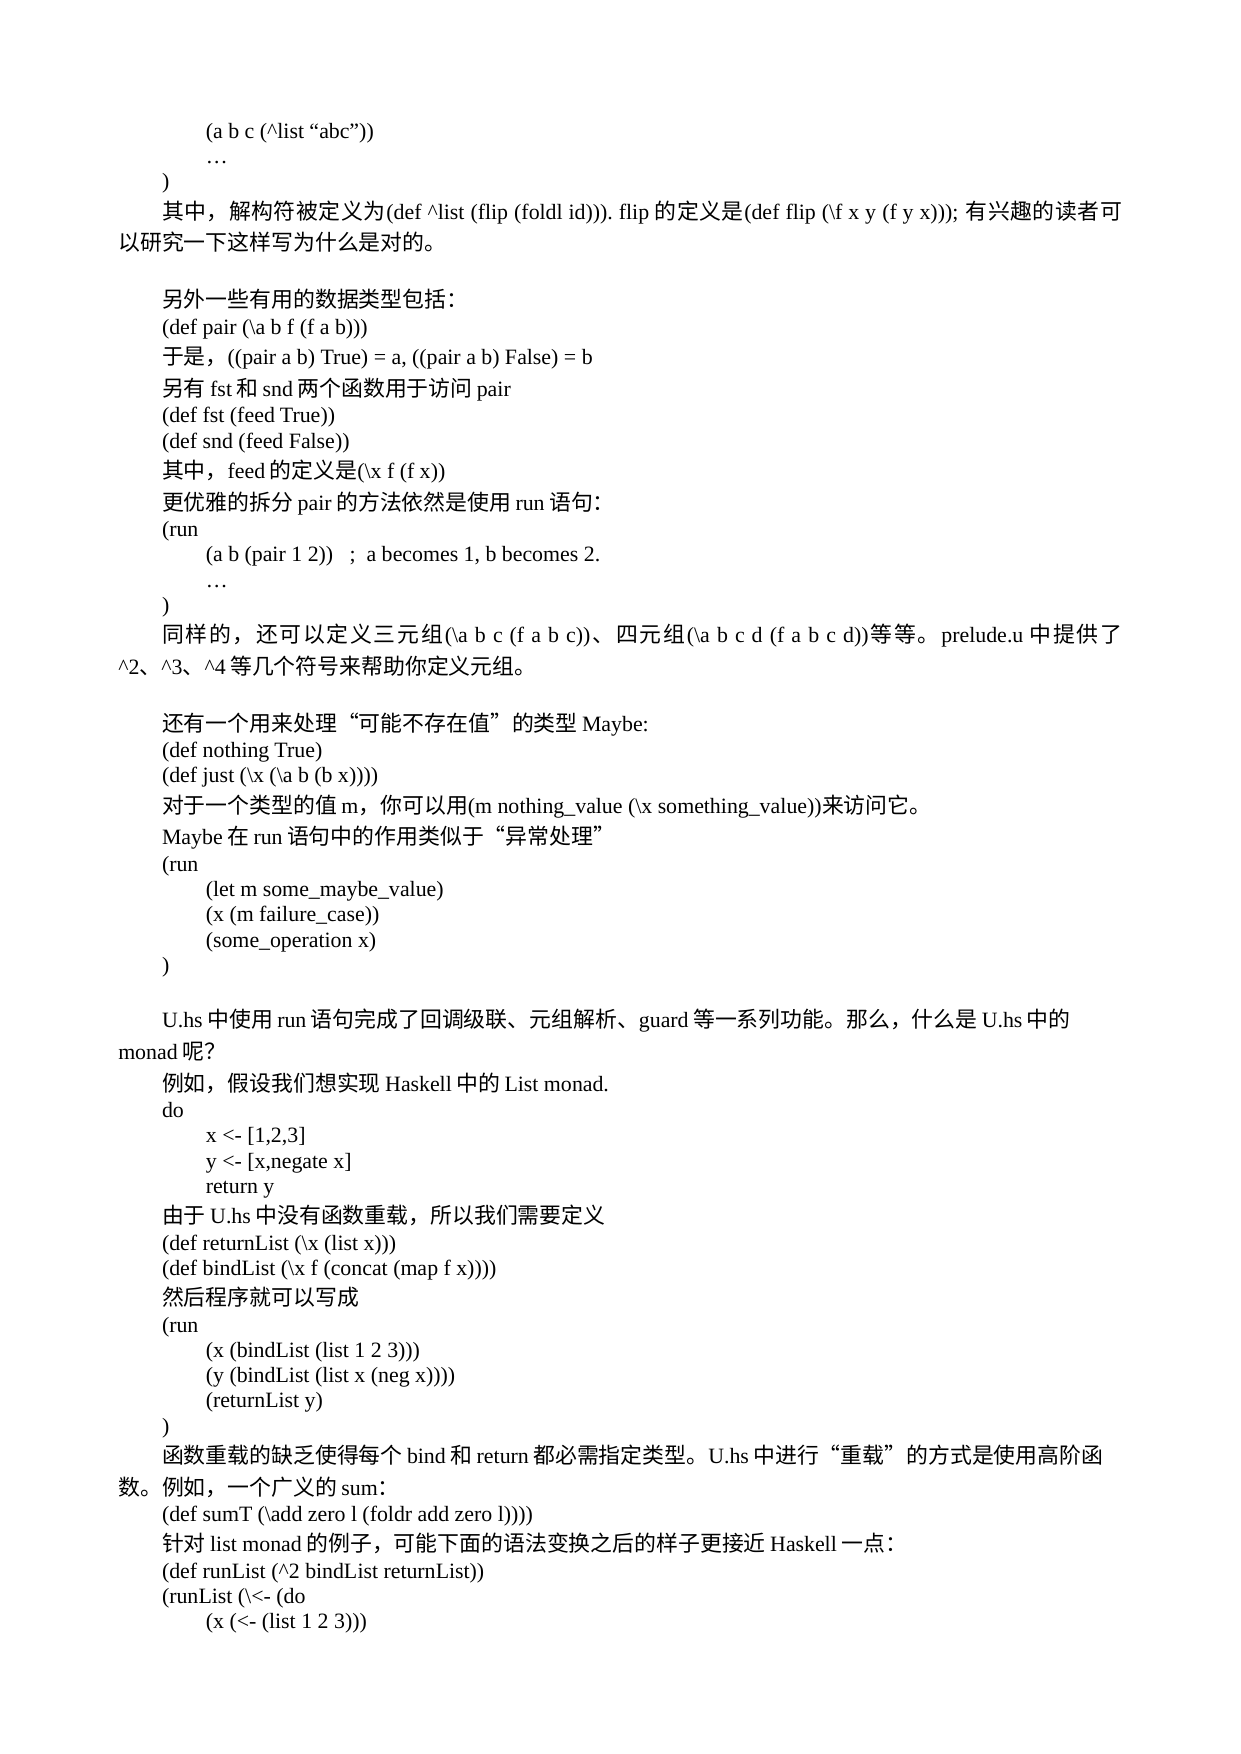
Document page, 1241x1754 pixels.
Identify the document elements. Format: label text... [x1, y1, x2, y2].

text (def returnList (\x (list x))) [118, 1230, 1122, 1255]
text 其中，解构符被定义为(def ^list (flip (foldl id))). flip的定义是(def flip (\f x y (f y x))); 有兴趣的读者可以研究一下这样写为什么是对的。 [118, 194, 1122, 257]
text (x (<- (list 1 2 3))) [118, 1608, 1122, 1634]
text (def just (\x (\a b (b x)))) [118, 762, 1122, 788]
text 其中，feed的定义是(\x f (f x)) [118, 453, 1122, 484]
text (def snd (feed False)) [118, 428, 1122, 453]
text ) [118, 168, 1122, 194]
text (x (m failure_case)) [118, 901, 1122, 927]
text (x (bindList (list 1 2 3))) [118, 1337, 1122, 1362]
text 对于一个类型的值m，你可以用(m nothing_value (\x something_value))来访问它。 [118, 788, 1122, 819]
text (def nothing True) [118, 737, 1122, 762]
text 还有一个用来处理“可能不存在值”的类型Maybe: [118, 706, 1122, 737]
text return y [118, 1173, 1122, 1198]
text (a b c (^list “abc”)) [118, 118, 1122, 143]
text y <- [x,negate x] [118, 1148, 1122, 1173]
text (y (bindList (list x (neg x)))) [118, 1362, 1122, 1387]
text 然后程序就可以写成 [118, 1280, 1122, 1312]
text … [118, 567, 1122, 592]
text (run [118, 1312, 1122, 1337]
text (run [118, 516, 1122, 541]
text 同样的，还可以定义三元组(\a b c (f a b c))、四元组(\a b c d (f a b c d))等等。prelude.u中提供了^2、^3、^4等几个符号来帮助你定义元组。 [118, 617, 1122, 680]
text 于是，((pair a b) True) = a, ((pair a b) False) = b [118, 339, 1122, 371]
text (def sumT (\add zero l (foldr add zero l)))) [118, 1501, 1122, 1526]
text 另外一些有用的数据类型包括： [118, 282, 1122, 314]
text (returnList y) [118, 1387, 1122, 1413]
text x <- [1,2,3] [118, 1122, 1122, 1148]
text 由于U.hs中没有函数重载，所以我们需要定义 [118, 1198, 1122, 1230]
text (def bindList (\x f (concat (map f x)))) [118, 1255, 1122, 1280]
text 函数重载的缺乏使得每个bind和return都必需指定类型。U.hs中进行“重载”的方式是使用高阶函数。例如，一个广义的sum： [118, 1438, 1122, 1501]
text (some_operation x) [118, 927, 1122, 952]
text (def runList (^2 bindList returnList)) [118, 1558, 1122, 1583]
text U.hs中使用run语句完成了回调级联、元组解析、guard等一系列功能。那么，什么是U.hs中的monad呢？ [118, 1002, 1122, 1066]
text 例如，假设我们想实现Haskell中的List monad. [118, 1066, 1122, 1097]
text (def fst (feed True)) [118, 402, 1122, 428]
text (run [118, 851, 1122, 876]
text ) [118, 1413, 1122, 1438]
text Maybe在run语句中的作用类似于“异常处理” [118, 819, 1122, 851]
text 更优雅的拆分pair的方法依然是使用run语句： [118, 484, 1122, 516]
text (a b (pair 1 2)) ; a becomes 1, b becomes 2. [118, 541, 1122, 567]
text do [118, 1097, 1122, 1122]
text (let m some_maybe_value) [118, 876, 1122, 901]
text … [118, 143, 1122, 168]
text ) [118, 952, 1122, 977]
text (runList (\<- (do [118, 1583, 1122, 1608]
text (def pair (\a b f (f a b))) [118, 314, 1122, 339]
text ) [118, 592, 1122, 617]
text 另有fst和snd两个函数用于访问pair [118, 371, 1122, 402]
text 针对list monad的例子，可能下面的语法变换之后的样子更接近Haskell一点： [118, 1526, 1122, 1558]
